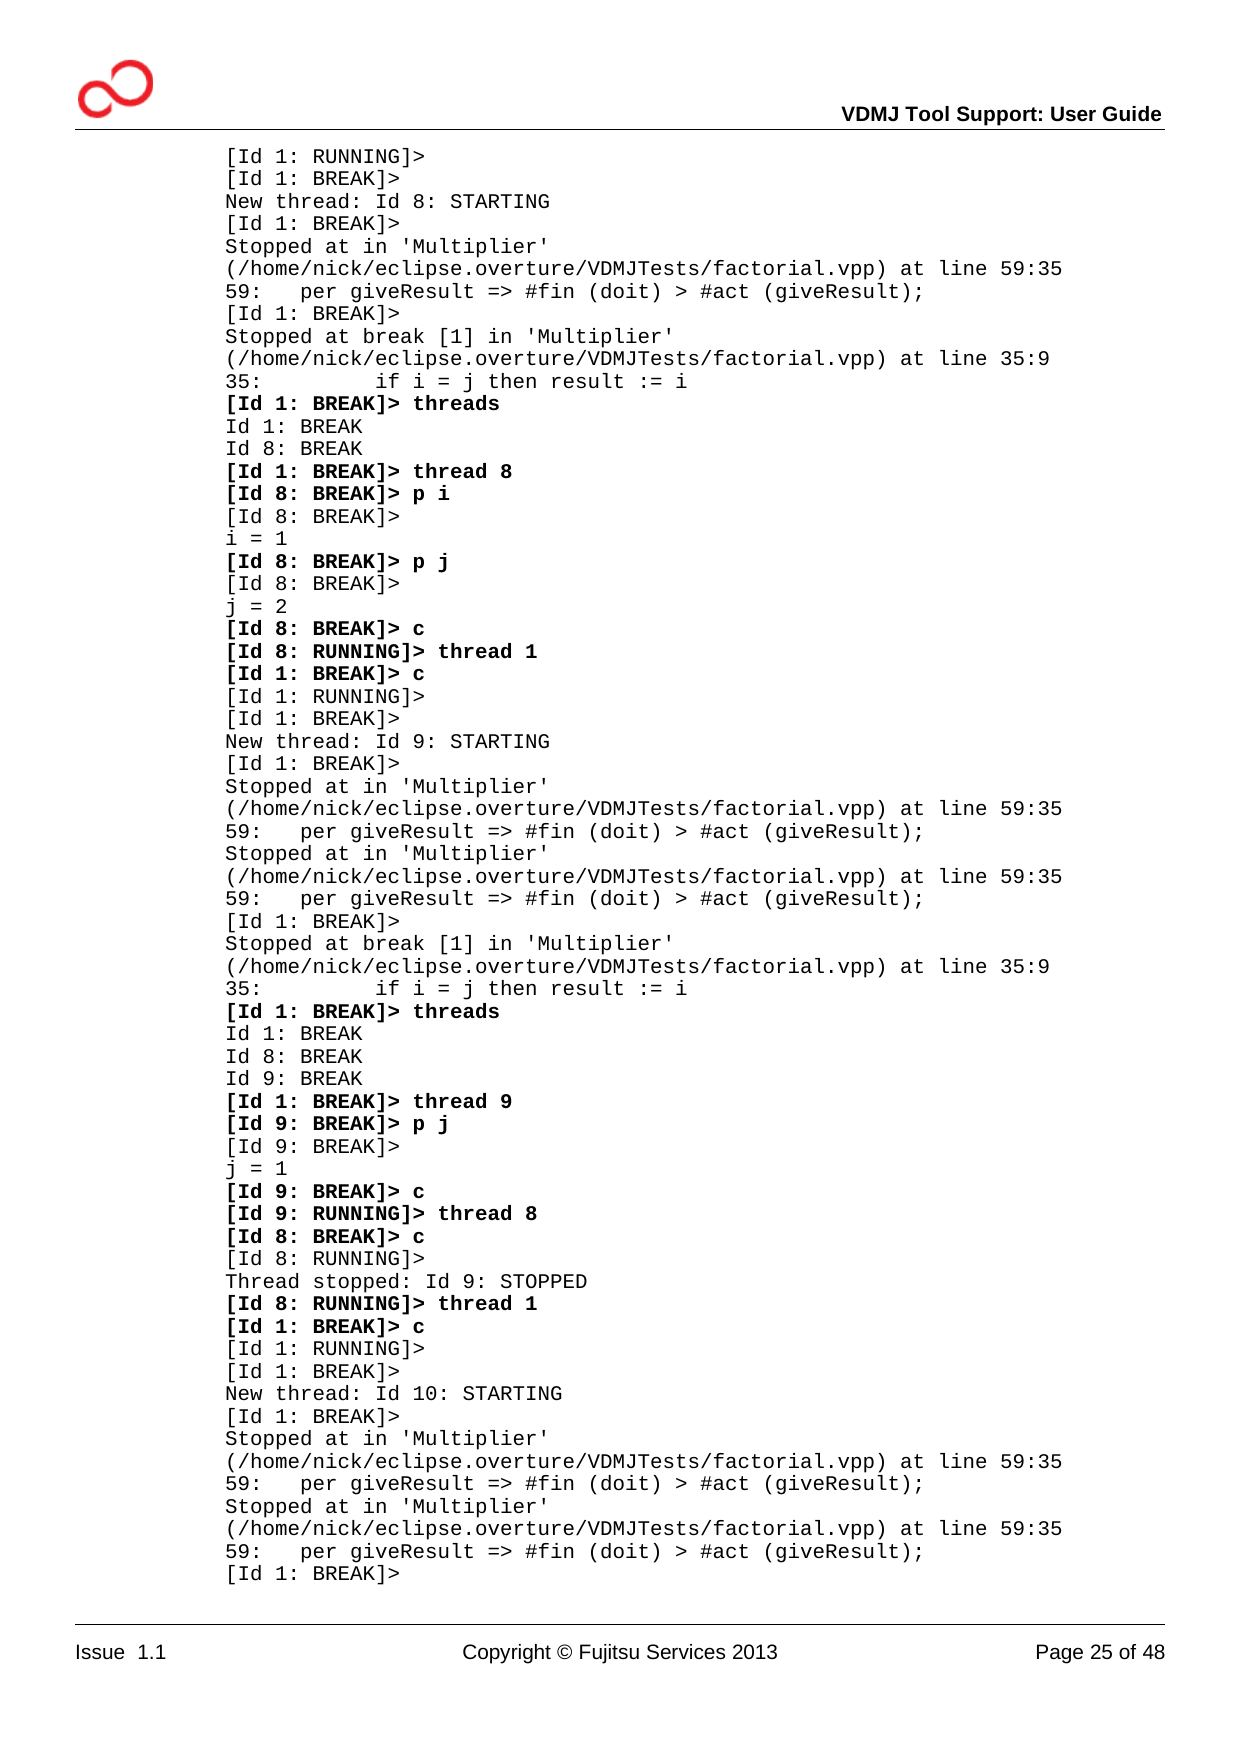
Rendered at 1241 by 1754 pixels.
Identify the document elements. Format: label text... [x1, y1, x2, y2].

text [Id 8: BREAK]> [225, 505, 1165, 528]
text [Id 9: BREAK]> c [225, 1180, 1165, 1203]
text Stopped at break [1] in 'Multiplier' (/home/nick/eclipse.overture/VDMJTests/factorial.vpp) at line 35:9 [225, 933, 1165, 978]
text [Id 1: RUNNING]> [225, 685, 1165, 708]
text [Id 1: BREAK]> threads [225, 1000, 1165, 1023]
picture [78, 52, 153, 128]
text 59: per giveResult => #fin (doit) > #act (giveResult); [225, 280, 1165, 303]
text Stopped at break [1] in 'Multiplier' (/home/nick/eclipse.overture/VDMJTests/factorial.vpp) at line 35:9 [225, 325, 1165, 370]
text [Id 1: BREAK]> c [225, 1315, 1165, 1338]
text [Id 1: BREAK]> c [225, 663, 1165, 685]
text [Id 1: RUNNING]> [225, 145, 1165, 168]
text 35: if i = j then result := i [225, 370, 1165, 393]
text [Id 1: BREAK]> [225, 303, 1165, 325]
text Id 8: BREAK [225, 1045, 1165, 1068]
text 59: per giveResult => #fin (doit) > #act (giveResult); [225, 820, 1165, 843]
text [Id 9: RUNNING]> thread 8 [225, 1203, 1165, 1225]
text Thread stopped: Id 9: STOPPED [225, 1270, 1165, 1293]
text New thread: Id 9: STARTING [225, 730, 1165, 753]
text Id 9: BREAK [225, 1068, 1165, 1090]
text Id 1: BREAK [225, 1023, 1165, 1045]
text [Id 1: BREAK]> [225, 168, 1165, 190]
text New thread: Id 10: STARTING [225, 1383, 1165, 1405]
text j = 2 [225, 595, 1165, 618]
text [Id 1: BREAK]> thread 8 [225, 460, 1165, 483]
text 59: per giveResult => #fin (doit) > #act (giveResult); [225, 1473, 1165, 1495]
text [Id 8: BREAK]> p i [225, 483, 1165, 505]
text Stopped at in 'Multiplier' (/home/nick/eclipse.overture/VDMJTests/factorial.vpp) at line 59:35 [225, 1495, 1165, 1540]
text [Id 8: BREAK]> c [225, 618, 1165, 640]
text [Id 8: RUNNING]> thread 1 [225, 1293, 1165, 1315]
text Stopped at in 'Multiplier' (/home/nick/eclipse.overture/VDMJTests/factorial.vpp) at line 59:35 [225, 775, 1165, 820]
text [Id 8: RUNNING]> [225, 1248, 1165, 1270]
text Id 1: BREAK [225, 415, 1165, 438]
text [Id 8: BREAK]> c [225, 1225, 1165, 1248]
text Id 8: BREAK [225, 438, 1165, 460]
text New thread: Id 8: STARTING [225, 190, 1165, 213]
text [Id 1: BREAK]> [225, 910, 1165, 933]
text [Id 1: BREAK]> [225, 1405, 1165, 1428]
text [Id 1: BREAK]> [225, 213, 1165, 235]
text i = 1 [225, 528, 1165, 550]
text [Id 1: BREAK]> [225, 753, 1165, 775]
text [Id 8: BREAK]> [225, 573, 1165, 595]
text [Id 9: BREAK]> p j [225, 1113, 1165, 1135]
text [Id 1: BREAK]> threads [225, 393, 1165, 415]
text [Id 8: RUNNING]> thread 1 [225, 640, 1165, 663]
text 59: per giveResult => #fin (doit) > #act (giveResult); [225, 1540, 1165, 1563]
text [Id 1: RUNNING]> [225, 1338, 1165, 1360]
text [Id 1: BREAK]> [225, 1563, 1165, 1585]
text 35: if i = j then result := i [225, 978, 1165, 1000]
text [Id 1: BREAK]> [225, 708, 1165, 730]
text j = 1 [225, 1158, 1165, 1180]
text Stopped at in 'Multiplier' (/home/nick/eclipse.overture/VDMJTests/factorial.vpp) at line 59:35 [225, 235, 1165, 280]
text Stopped at in 'Multiplier' (/home/nick/eclipse.overture/VDMJTests/factorial.vpp) at line 59:35 [225, 1428, 1165, 1473]
text Stopped at in 'Multiplier' (/home/nick/eclipse.overture/VDMJTests/factorial.vpp) at line 59:35 [225, 843, 1165, 888]
text [Id 1: BREAK]> [225, 1360, 1165, 1383]
text [Id 9: BREAK]> [225, 1135, 1165, 1158]
text 59: per giveResult => #fin (doit) > #act (giveResult); [225, 888, 1165, 910]
text [Id 1: BREAK]> thread 9 [225, 1090, 1165, 1113]
text [Id 8: BREAK]> p j [225, 550, 1165, 573]
